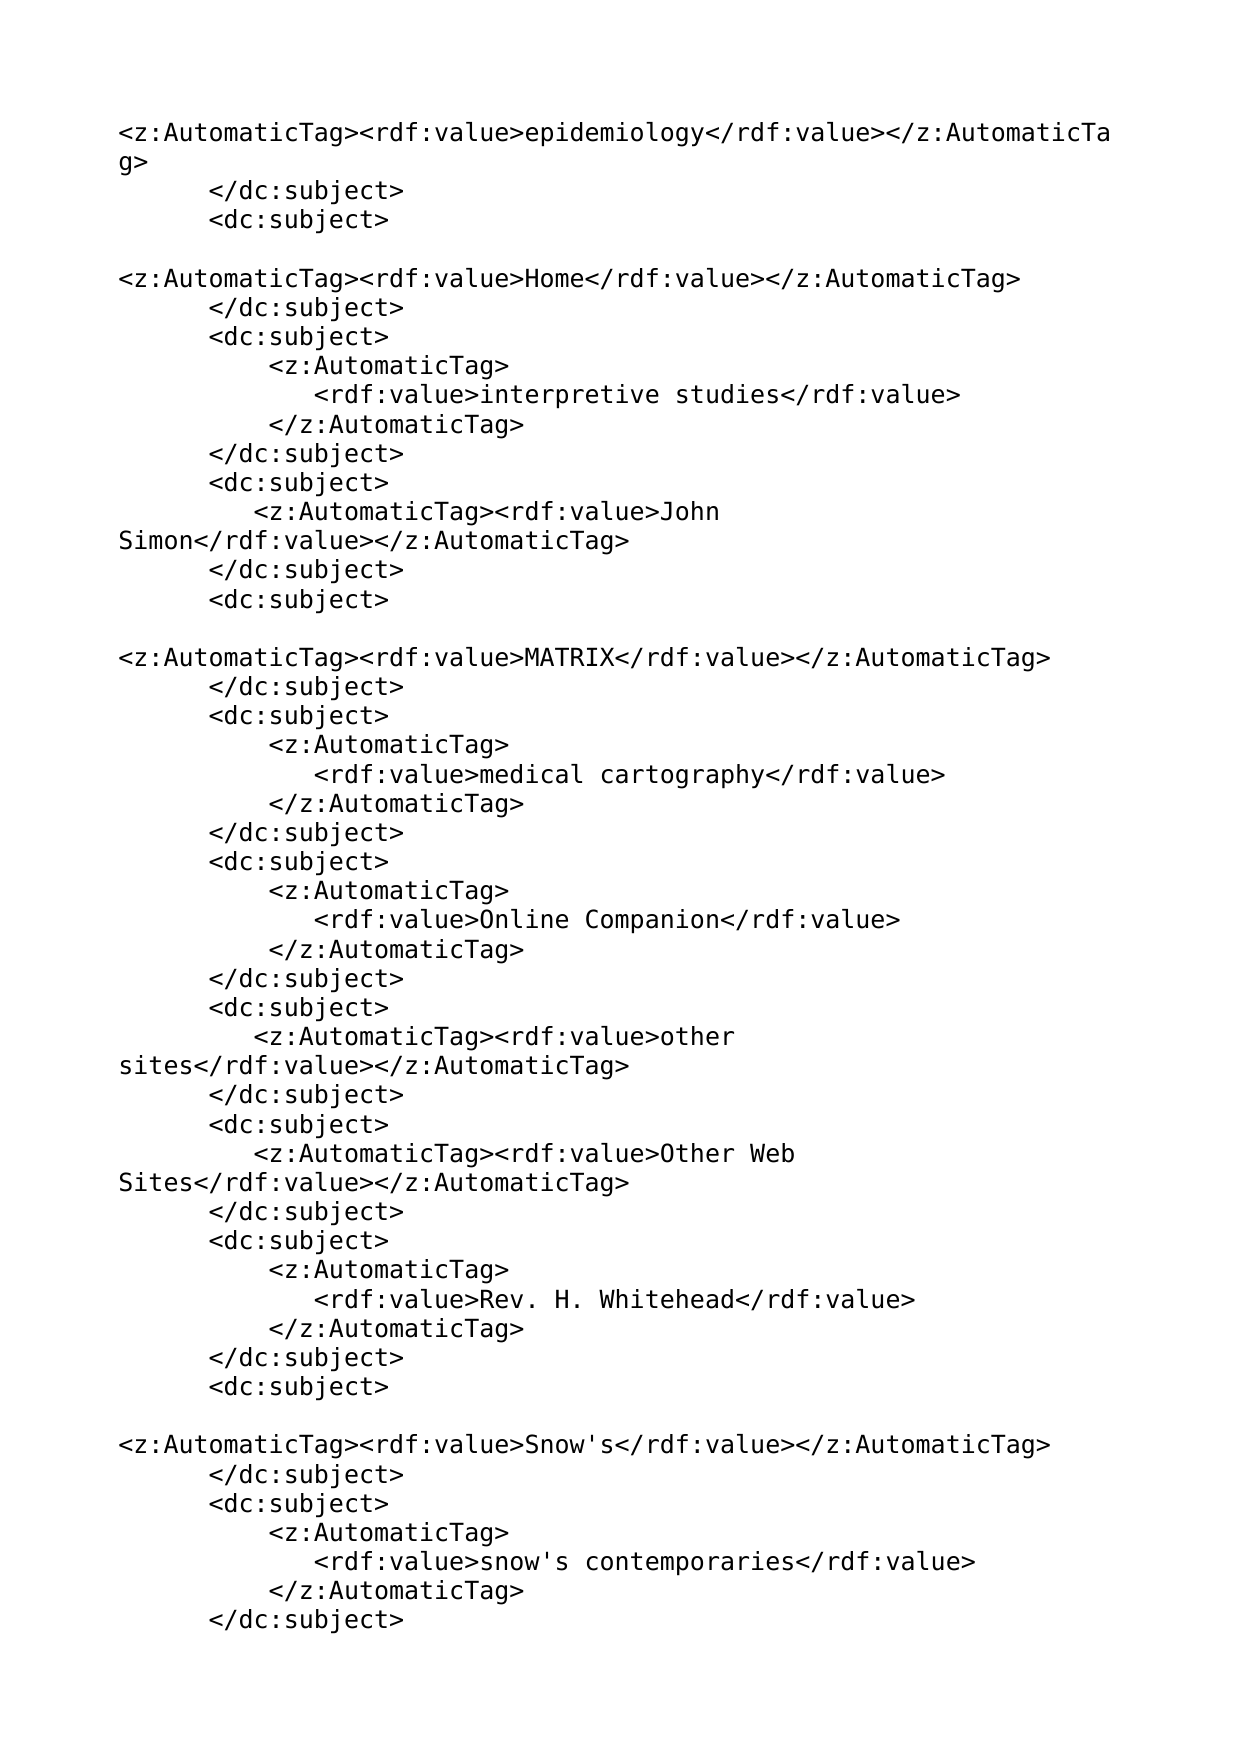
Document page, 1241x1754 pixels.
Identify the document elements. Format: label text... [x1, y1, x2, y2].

text <z:AutomaticTag><rdf:value>epidemiology</rdf:value></z:AutomaticTag> </dc:subject> <dc:subject> <z:AutomaticTag><rdf:value>Home</rdf:value></z:AutomaticTag> </dc:subject> <dc:subject> <z:AutomaticTag> <rdf:value>interpretive studies</rdf:value> </z:AutomaticTag> </dc:subject> <dc:subject> <z:AutomaticTag><rdf:value>John Simon</rdf:value></z:AutomaticTag> </dc:subject> <dc:subject> <z:AutomaticTag><rdf:value>MATRIX</rdf:value></z:AutomaticTag> </dc:subject> <dc:subject> <z:AutomaticTag> <rdf:value>medical cartography</rdf:value> </z:AutomaticTag> </dc:subject> <dc:subject> <z:AutomaticTag> <rdf:value>Online Companion</rdf:value> </z:AutomaticTag> </dc:subject> <dc:subject> <z:AutomaticTag><rdf:value>other sites</rdf:value></z:AutomaticTag> </dc:subject> <dc:subject> <z:AutomaticTag><rdf:value>Other Web Sites</rdf:value></z:AutomaticTag> </dc:subject> <dc:subject> <z:AutomaticTag> <rdf:value>Rev. H. Whitehead</rdf:value> </z:AutomaticTag> </dc:subject> <dc:subject> <z:AutomaticTag><rdf:value>Snow's</rdf:value></z:AutomaticTag> </dc:subject> <dc:subject> <z:AutomaticTag> <rdf:value>snow's contemporaries</rdf:value> </z:AutomaticTag> </dc:subject> [118, 118, 1122, 1635]
